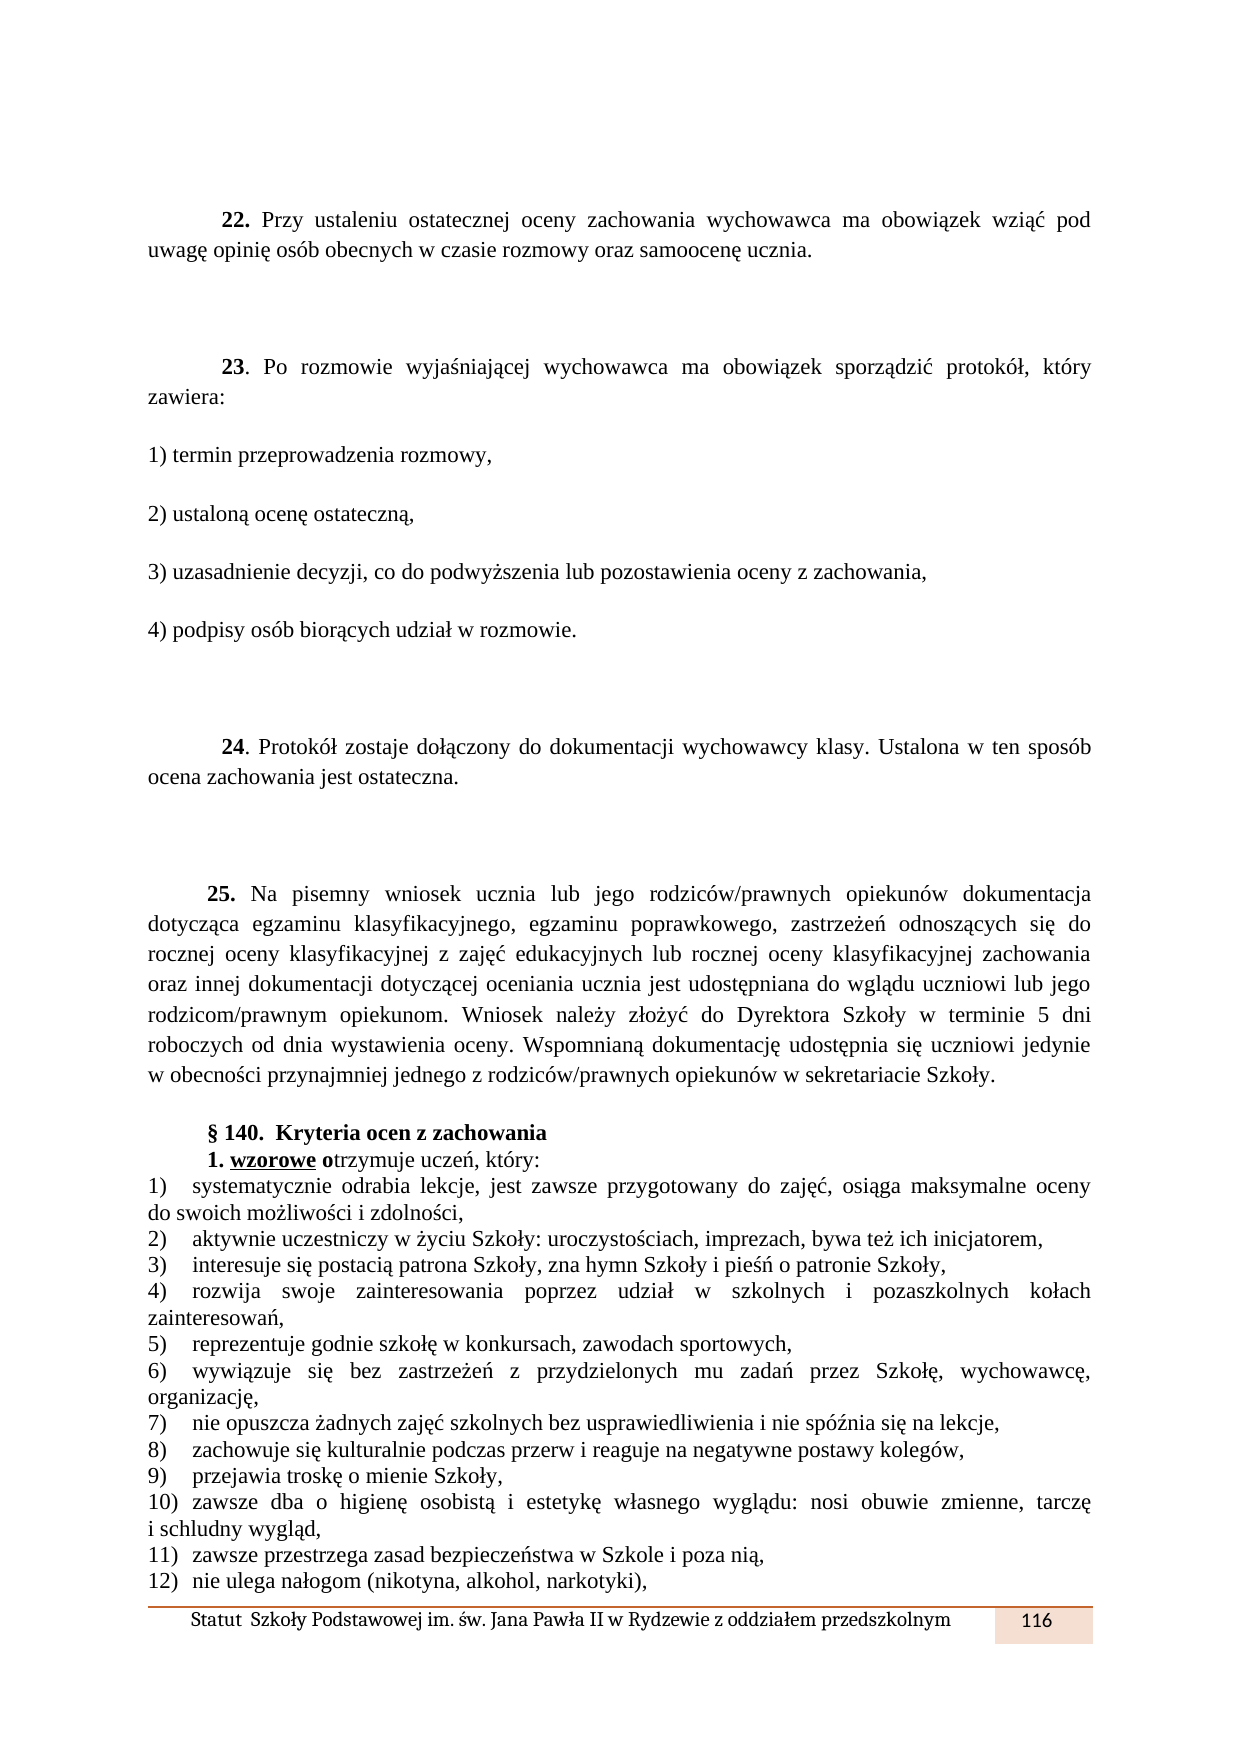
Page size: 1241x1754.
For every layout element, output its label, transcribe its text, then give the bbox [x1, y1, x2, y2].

list zawsze dba o higienę osobistą i estetykę własnego wyglądu: nosi obuwie zmienne, tarczę i schludny wygląd, [148, 1488, 1093, 1541]
list interesuje się postacią patrona Szkoły, zna hymn Szkoły i pieśń o patronie Szkoły, [148, 1251, 1093, 1278]
list 4) podpisy osób biorących udział w rozmowie. [148, 616, 1093, 643]
list przejawia troskę o mienie Szkoły, [148, 1462, 1093, 1488]
list zawsze przestrzega zasad bezpieczeństwa w Szkole i poza nią, [148, 1541, 1093, 1567]
text § 140. Kryteria ocen z zachowania [148, 1119, 1093, 1146]
list wywiązuje się bez zastrzeżeń z przydzielonych mu zadań przez Szkołę, wychowawcę, organizację, [148, 1357, 1093, 1409]
list 22. Przy ustaleniu ostatecznej oceny zachowania wychowawca ma obowiązek wziąć pod uwagę opinię osób obecnych w czasie rozmowy oraz samoocenę ucznia. [148, 206, 1093, 262]
list systematycznie odrabia lekcje, jest zawsze przygotowany do zajęć, osiąga maksymalne oceny do swoich możliwości i zdolności, [148, 1172, 1093, 1225]
list 25. Na pisemny wniosek ucznia lub jego rodziców/prawnych opiekunów dokumentacja dotycząca egzaminu klasyfikacyjnego, egzaminu poprawkowego, zastrzeżeń odnoszących się do rocznej oceny klasyfikacyjnej z zajęć edukacyjnych lub rocznej oceny klasyfikacyjnej zachowania oraz innej dokumentacji dotyczącej oceniania ucznia jest udostępniana do wglądu uczniowi lub jego rodzicom/prawnym opiekunom. Wniosek należy złożyć do Dyrektora Szkoły w terminie 5 dni roboczych od dnia wystawienia oceny. Wspomnianą dokumentację udostępnia się uczniowi jedynie w obecności przynajmniej jednego z rodziców/prawnych opiekunów w sekretariacie Szkoły. [148, 880, 1093, 1087]
text 1. wzorowe otrzymuje uczeń, który: [148, 1146, 1093, 1172]
list 2) ustaloną ocenę ostateczną, [148, 500, 1093, 526]
list reprezentuje godnie szkołę w konkursach, zawodach sportowych, [148, 1330, 1093, 1357]
list nie opuszcza żadnych zajęć szkolnych bez usprawiedliwienia i nie spóźnia się na lekcje, [148, 1409, 1093, 1436]
list 23. Po rozmowie wyjaśniającej wychowawca ma obowiązek sporządzić protokół, który zawiera: [148, 353, 1093, 409]
list 1) termin przeprowadzenia rozmowy, [148, 441, 1093, 468]
list aktywnie uczestniczy w życiu Szkoły: uroczystościach, imprezach, bywa też ich inicjatorem, [148, 1225, 1093, 1251]
list rozwija swoje zainteresowania poprzez udział w szkolnych i pozaszkolnych kołach zainteresowań, [148, 1278, 1093, 1330]
list 24. Protokół zostaje dołączony do dokumentacji wychowawcy klasy. Ustalona w ten sposób ocena zachowania jest ostateczna. [148, 733, 1093, 789]
list nie ulega nałogom (nikotyna, alkohol, narkotyki), [148, 1567, 1093, 1594]
list 3) uzasadnienie decyzji, co do podwyższenia lub pozostawienia oceny z zachowania, [148, 558, 1093, 584]
list zachowuje się kulturalnie podczas przerw i reaguje na negatywne postawy kolegów, [148, 1436, 1093, 1462]
